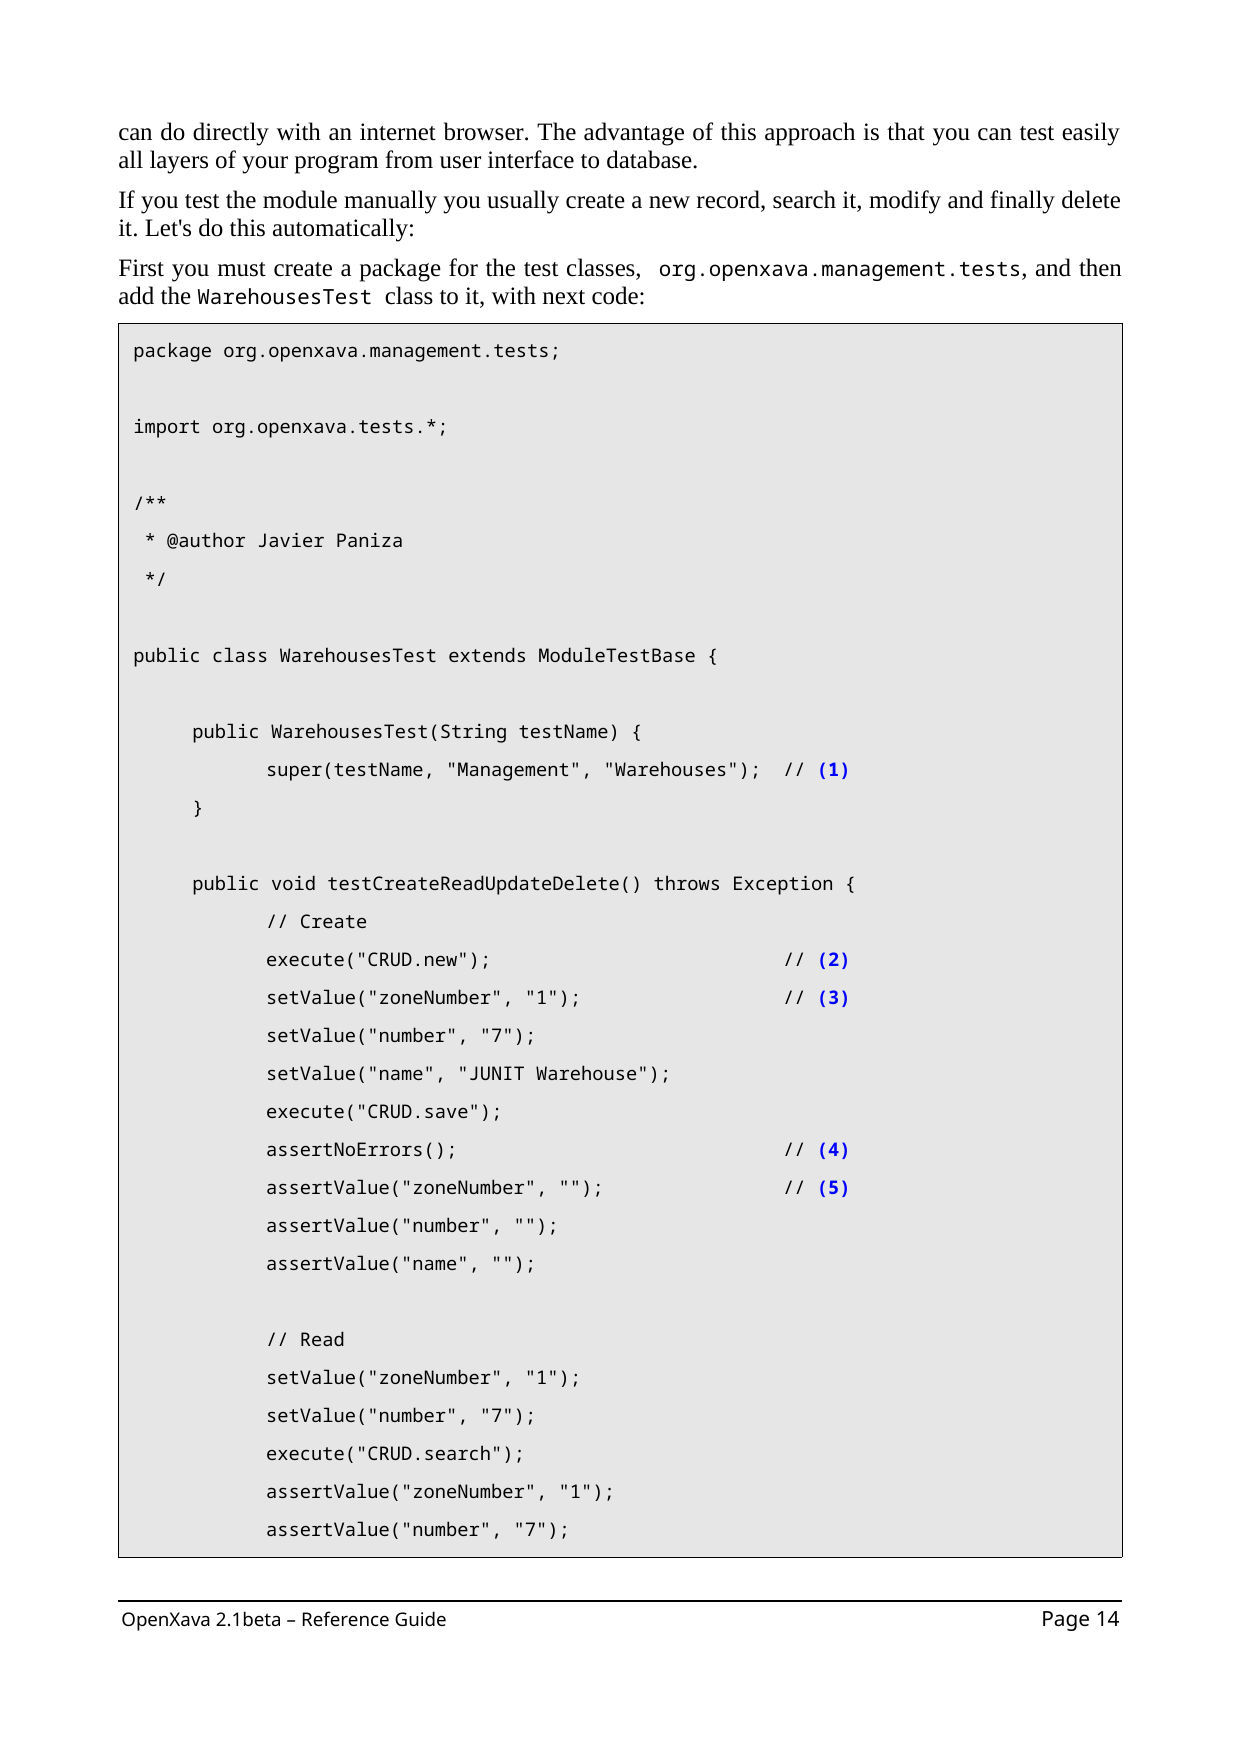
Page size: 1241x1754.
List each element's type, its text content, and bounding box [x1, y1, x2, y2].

text execute("CRUD.save"); [119, 1083, 1122, 1121]
text assertNoErrors(); // (4) [119, 1121, 1122, 1159]
text setValue("name", "JUNIT Warehouse"); [119, 1045, 1122, 1083]
text assertValue("zoneNumber", ""); // (5) [119, 1159, 1122, 1197]
text /** [119, 475, 1122, 513]
text // Create [119, 893, 1122, 931]
text import org.openxava.tests.*; [119, 399, 1122, 437]
text super(testName, "Management", "Warehouses"); // (1) [119, 741, 1122, 779]
text assertValue("number", ""); [119, 1197, 1122, 1235]
text setValue("zoneNumber", "1"); // (3) [119, 969, 1122, 1007]
text */ [119, 551, 1122, 589]
text assertValue("name", ""); [119, 1235, 1122, 1273]
text public class WarehousesTest extends ModuleTestBase { [119, 627, 1122, 665]
text setValue("number", "7"); [119, 1007, 1122, 1045]
text setValue("zoneNumber", "1"); [119, 1349, 1122, 1387]
text // Read [119, 1311, 1122, 1349]
text assertValue("number", "7"); [119, 1502, 1122, 1557]
text package org.openxava.management.tests; [119, 324, 1122, 361]
text assertValue("zoneNumber", "1"); [119, 1463, 1122, 1502]
text First you must create a package for the test classes, org.openxava.management.tests, and then add the WarehousesTest class to it, with next code: [118, 254, 1122, 310]
text * @author Javier Paniza [119, 513, 1122, 551]
text public WarehousesTest(String testName) { [119, 703, 1122, 741]
text can do directly with an internet browser. The advantage of this approach is that you can test easily all layers of your program from user interface to database. [118, 118, 1122, 173]
text } [119, 779, 1122, 817]
text If you test the module manually you usually create a new record, search it, modify and finally delete it. Let's do this automatically: [118, 186, 1122, 241]
text setValue("number", "7"); [119, 1387, 1122, 1426]
text execute("CRUD.new"); // (2) [119, 931, 1122, 969]
text execute("CRUD.search"); [119, 1426, 1122, 1463]
text public void testCreateReadUpdateDelete() throws Exception { [119, 855, 1122, 893]
